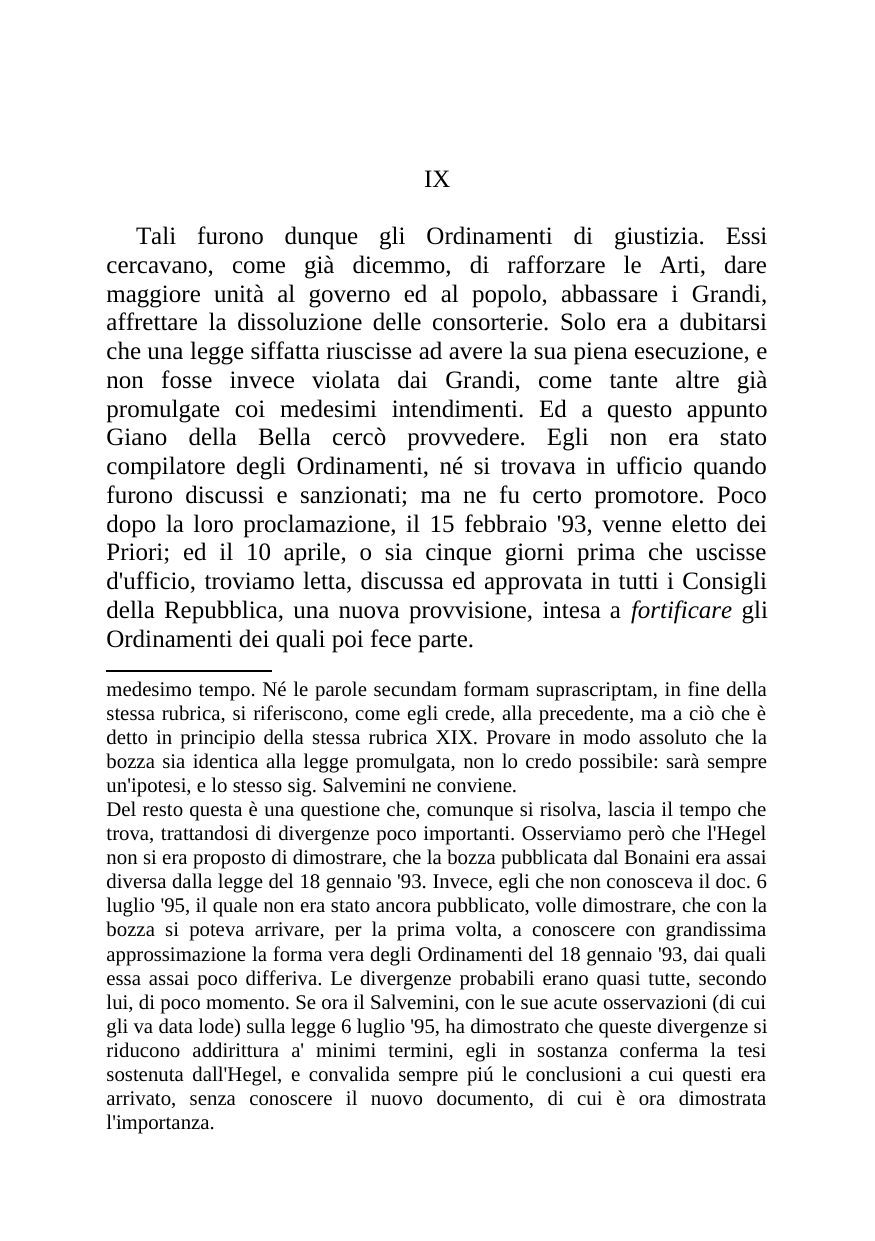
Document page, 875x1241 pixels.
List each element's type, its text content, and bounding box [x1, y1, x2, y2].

text medesimo tempo. Né le parole secundam formam suprascriptam, in fine della stessa rubrica, si riferiscono, come egli crede, alla precedente, ma a ciò che è detto in principio della stessa rubrica XIX. Provare in modo assoluto che la bozza sia identica alla legge promulgata, non lo credo possibile: sarà sempre un'ipotesi, e lo stesso sig. Salvemini ne conviene. [106, 677, 768, 797]
text Del resto questa è una questione che, comunque si risolva, lascia il tempo che trova, trattandosi di divergenze poco importanti. Osserviamo però che l'Hegel non si era proposto di dimostrare, che la bozza pubblicata dal Bonaini era assai diversa dalla legge del 18 gennaio '93. Invece, egli che non conosceva il doc. 6 luglio '95, il quale non era stato ancora pubblicato, volle dimostrare, che con la bozza si poteva arrivare, per la prima volta, a conoscere con grandissima approssimazione la forma vera degli Ordinamenti del 18 gennaio '93, dai quali essa assai poco differiva. Le divergenze probabili erano quasi tutte, secondo lui, di poco momento. Se ora il Salvemini, con le sue acute osservazioni (di cui gli va data lode) sulla legge 6 luglio '95, ha dimostrato che queste divergenze si riducono addirittura a' minimi termini, egli in sostanza conferma la tesi sostenuta dall'Hegel, e convalida sempre piú le conclusioni a cui questi era arrivato, senza conoscere il nuovo documento, di cui è ora dimostrata l'importanza. [106, 797, 768, 1134]
text IX [106, 164, 768, 192]
text Tali furono dunque gli Ordinamenti di giustizia. Essi cercavano, come già dicemmo, di rafforzare le Arti, dare maggiore unità al governo ed al popolo, abbassare i Grandi, affrettare la dissoluzione delle consorterie. Solo era a dubitarsi che una legge siffatta riuscisse ad avere la sua piena esecuzione, e non fosse invece violata dai Grandi, come tante altre già promulgate coi medesimi intendimenti. Ed a questo appunto Giano della Bella cercò provvedere. Egli non era stato compilatore degli Ordinamenti, né si trovava in ufficio quando furono discussi e sanzionati; ma ne fu certo promotore. Poco dopo la loro proclamazione, il 15 febbraio '93, venne eletto dei Priori; ed il 10 aprile, o sia cinque giorni prima che uscisse d'ufficio, troviamo letta, discussa ed approvata in tutti i Consigli della Repubblica, una nuova provvisione, intesa a fortificare gli Ordinamenti dei quali poi fece parte. [106, 221, 768, 652]
